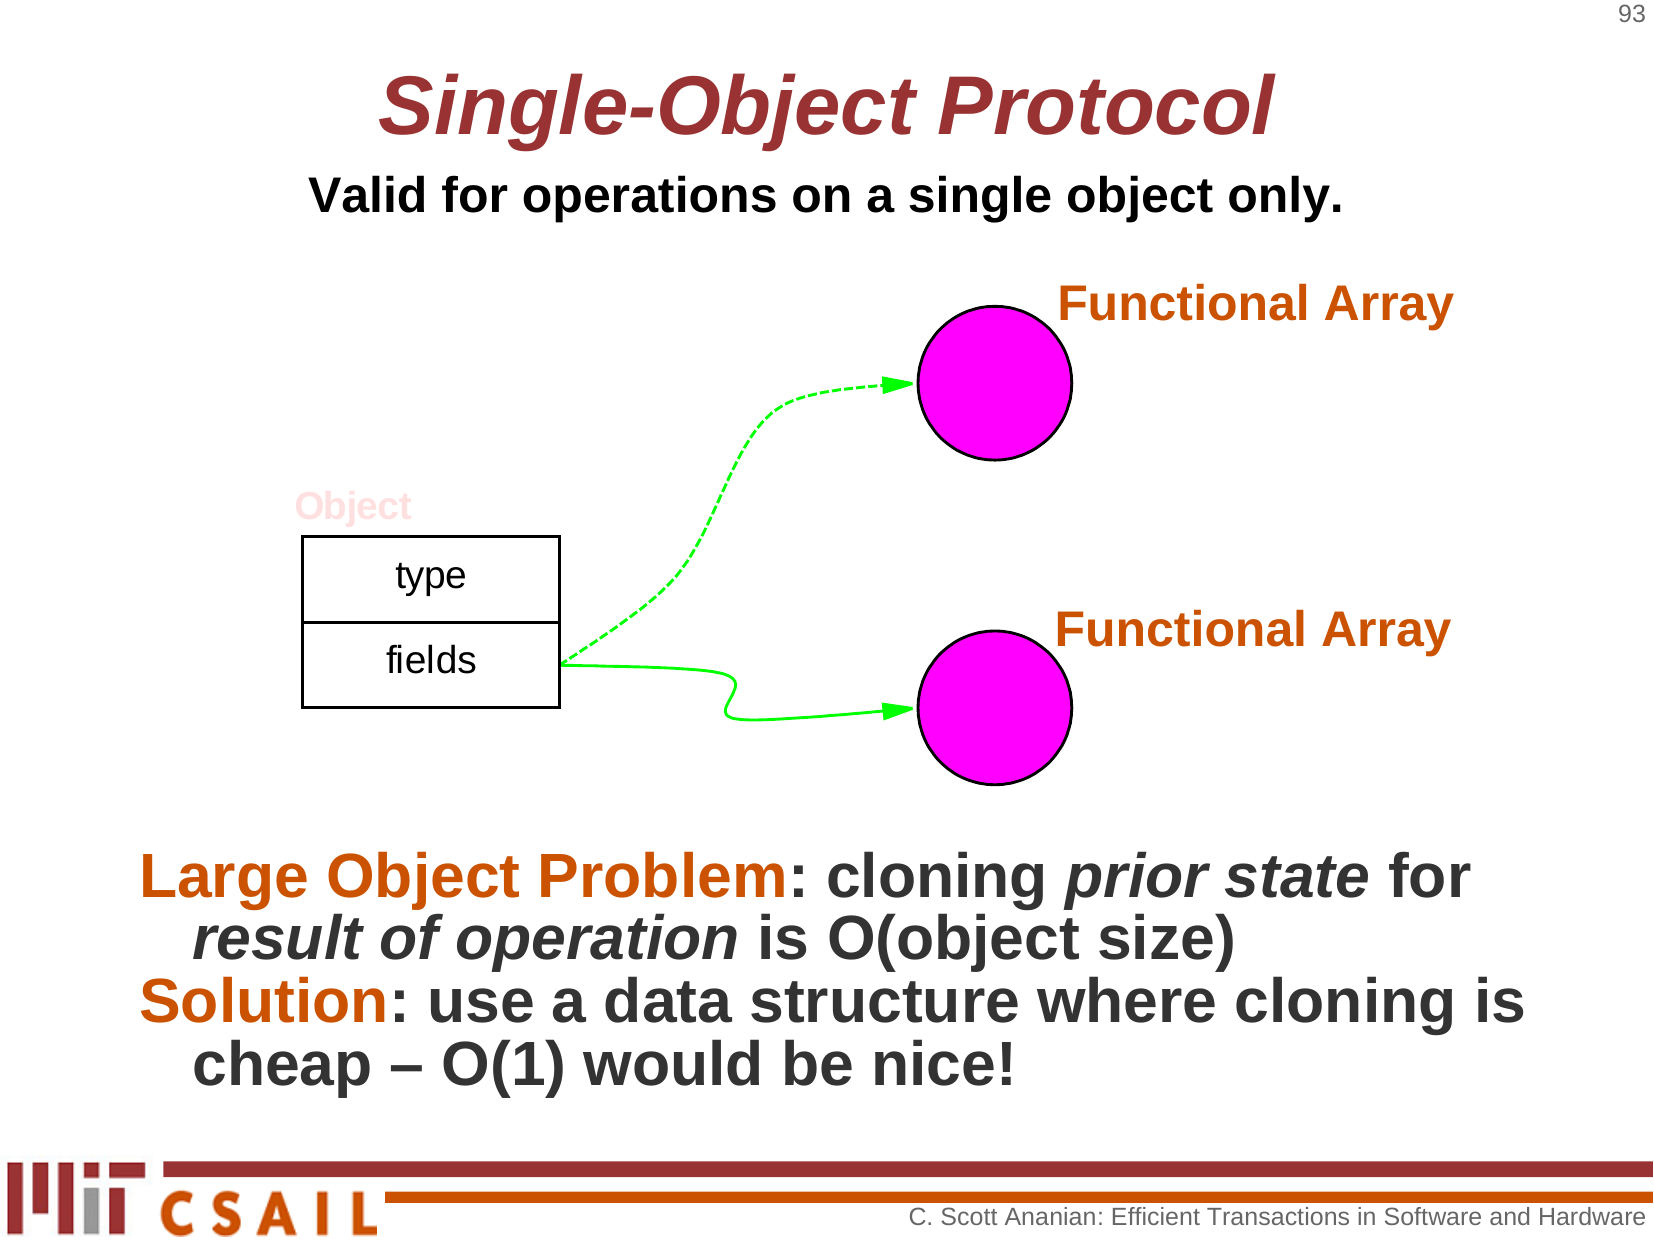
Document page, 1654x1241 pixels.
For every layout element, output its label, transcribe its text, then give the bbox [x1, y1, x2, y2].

picture [0, 1155, 377, 1237]
text_box Functional Array [1057, 274, 1455, 340]
title Single-Object Protocol [121, 18, 1534, 167]
list Large Object Problem: cloning prior state for result of operation is O(object size) Solution: use a data structure where cloning is cheap – O(1) would be nice! [121, 847, 1561, 1145]
picture [282, 295, 1484, 797]
text_box Valid for operations on a single object only. [0, 167, 1653, 232]
text_box Functional Array [1054, 601, 1452, 666]
